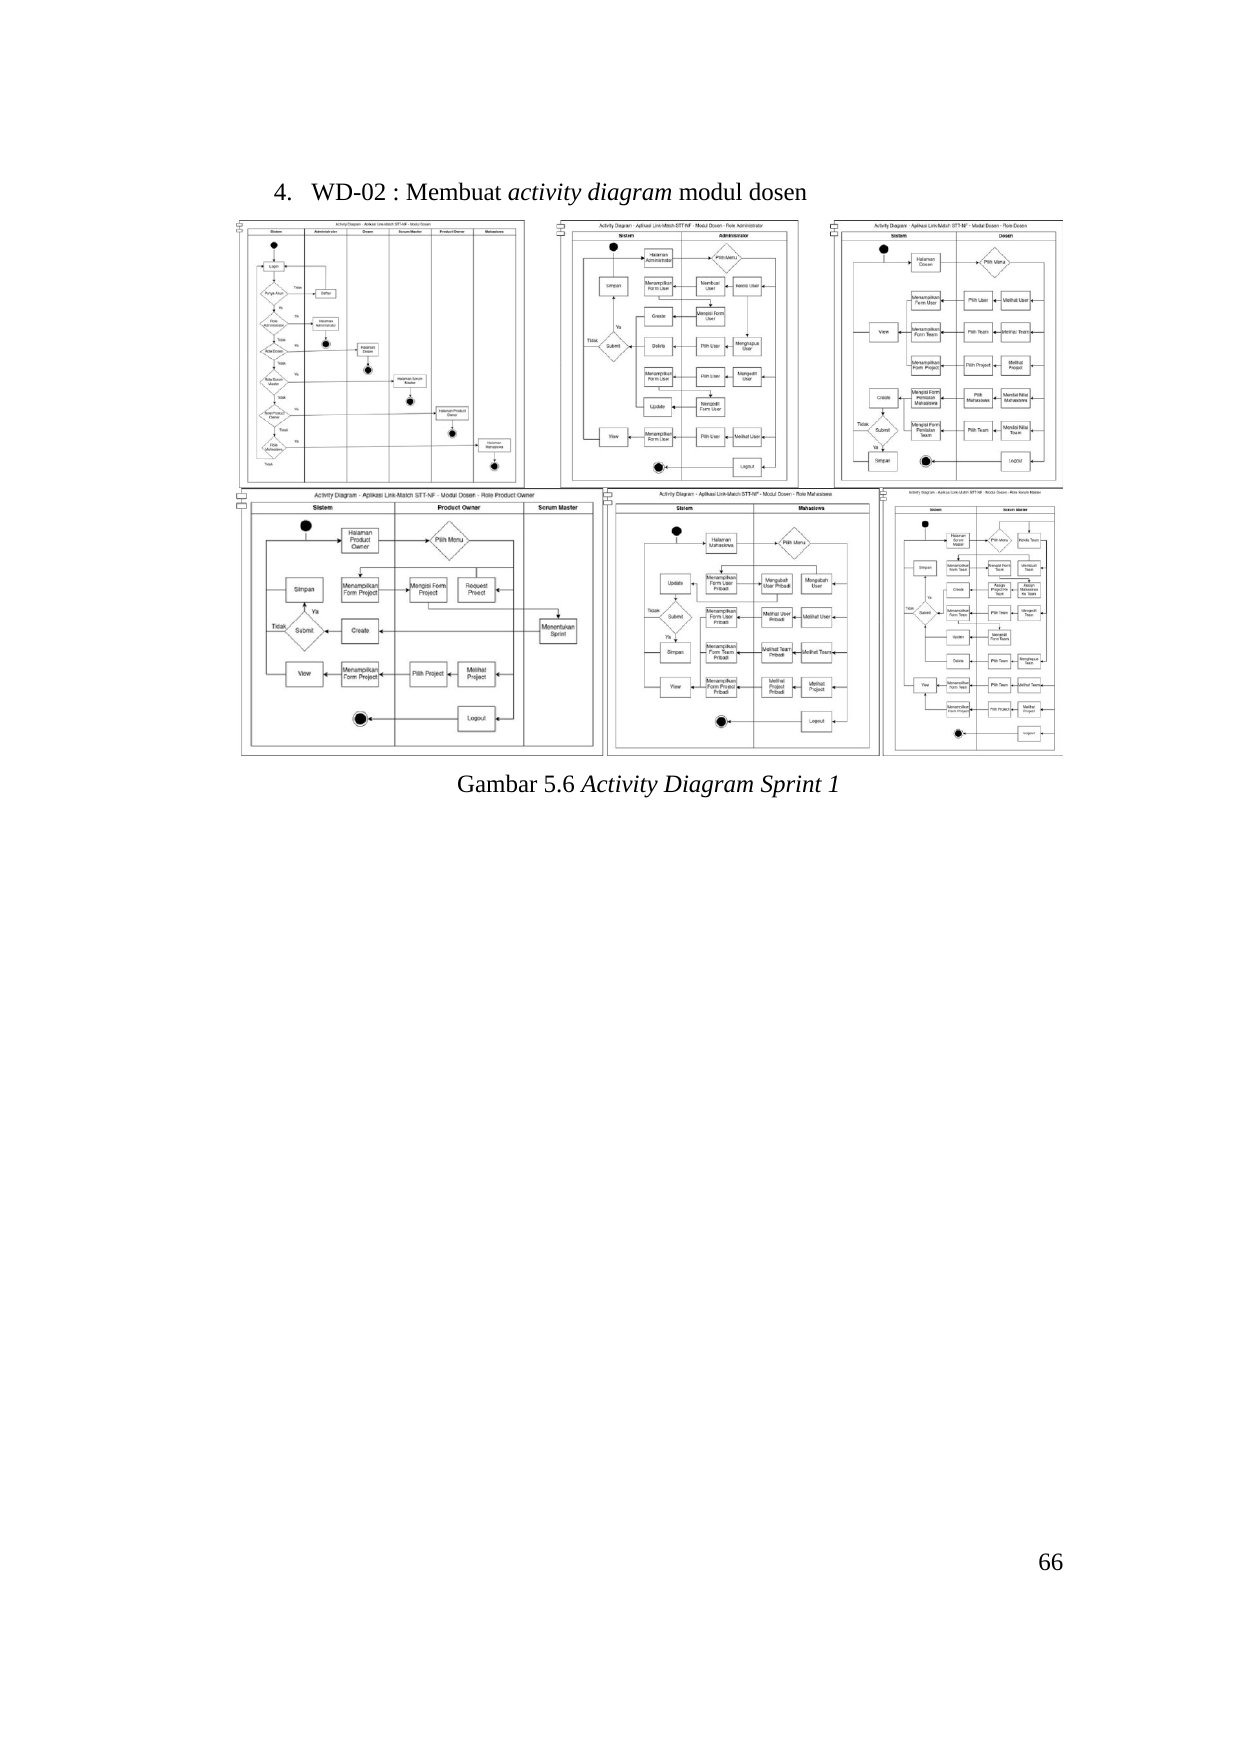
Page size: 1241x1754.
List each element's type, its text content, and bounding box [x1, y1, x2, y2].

text Gambar 5.6 Activity Diagram Sprint 1 [236, 769, 1063, 798]
picture [236, 220, 1063, 756]
list WD-02 : Membuat activity diagram modul dosen [274, 177, 1063, 206]
